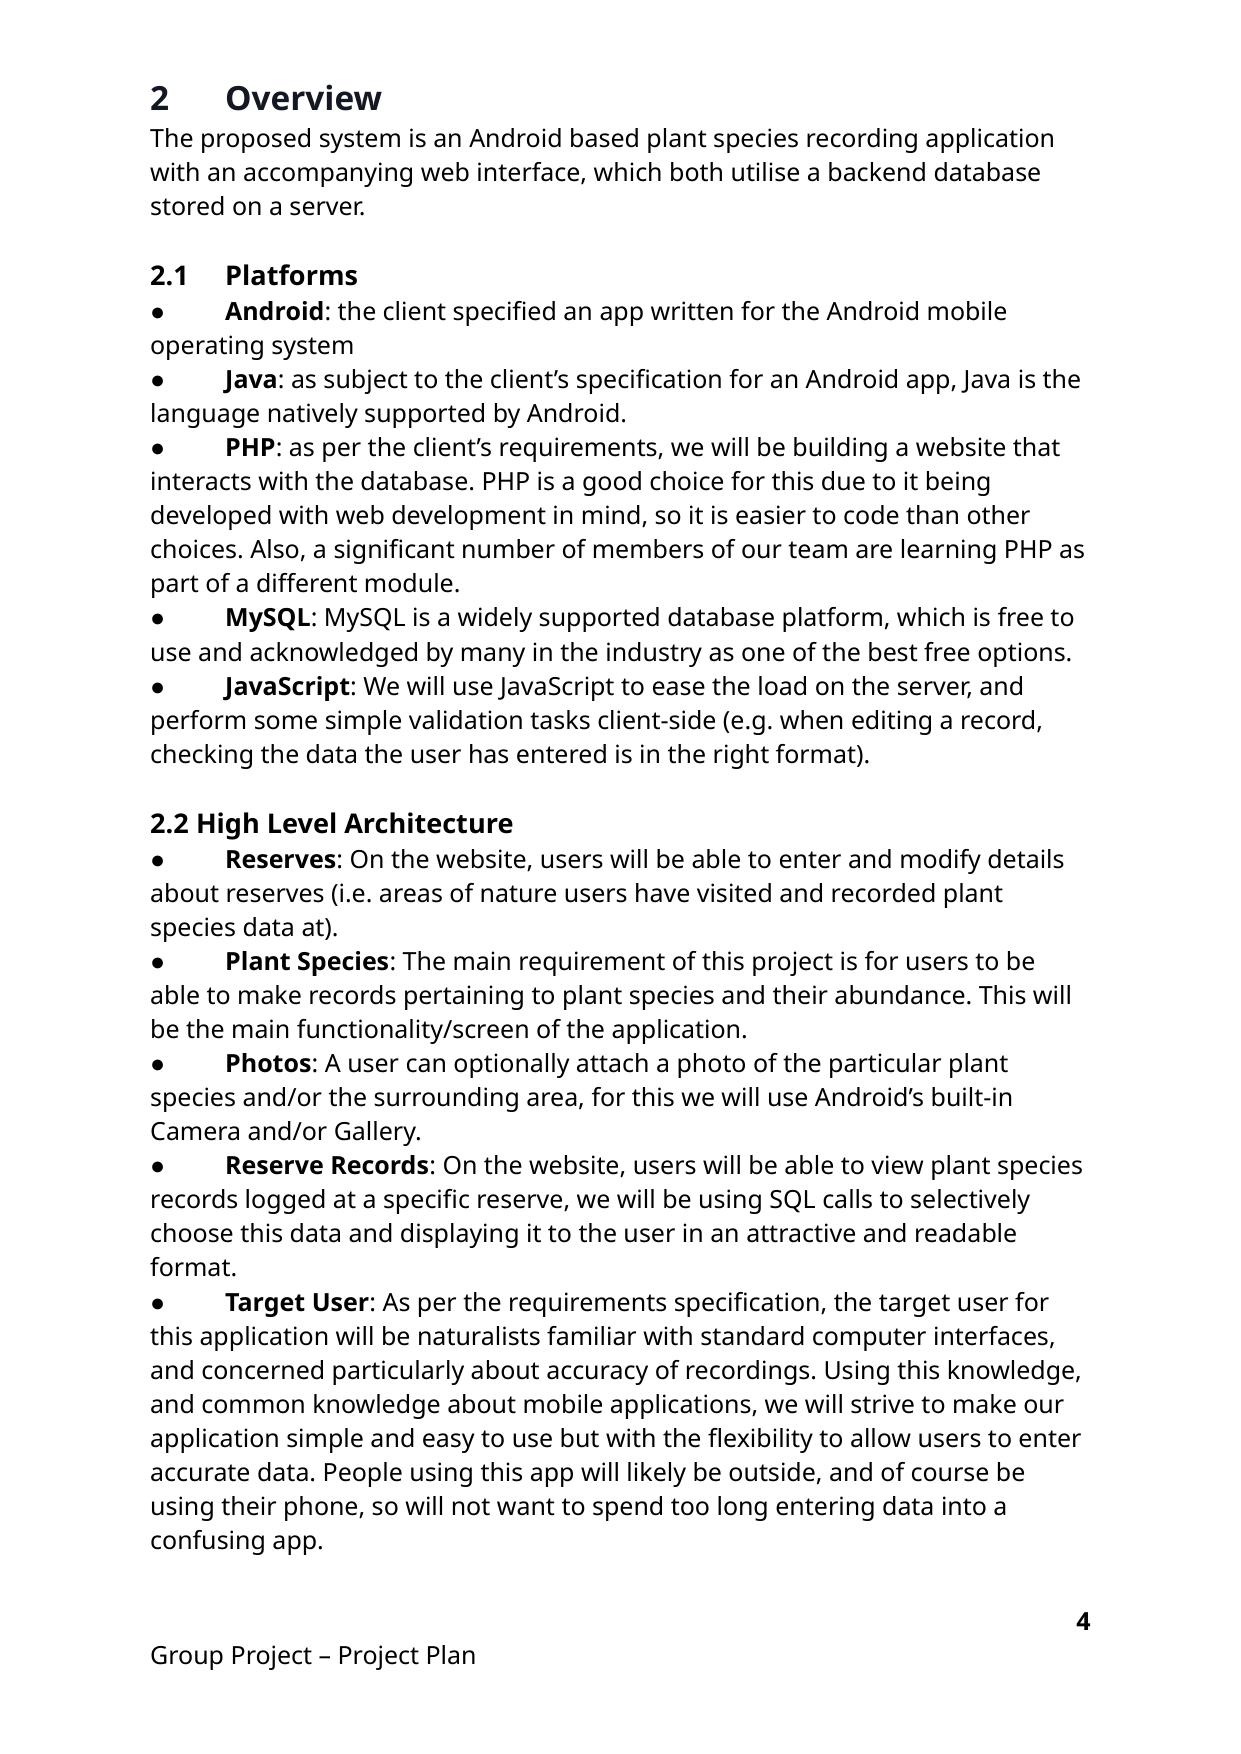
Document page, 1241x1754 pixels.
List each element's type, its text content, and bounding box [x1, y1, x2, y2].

text The proposed system is an Android based plant species recording application with an accompanying web interface, which both utilise a backend database stored on a server. [150, 120, 1090, 223]
list Target User: As per the requirements specification, the target user for this application will be naturalists familiar with standard computer interfaces, and concerned particularly about accuracy of recordings. Using this knowledge, and common knowledge about mobile applications, we will strive to make our application simple and easy to use but with the flexibility to allow users to enter accurate data. People using this app will likely be outside, and of course be using their phone, so will not want to spend too long entering data into a confusing app. [150, 1284, 1090, 1557]
text 2.1 Platforms [150, 257, 1090, 293]
list JavaScript: We will use JavaScript to ease the load on the server, and perform some simple validation tasks client-side (e.g. when editing a record, checking the data the user has entered is in the right format). [150, 668, 1090, 770]
text 2 Overview [150, 75, 1090, 120]
list MySQL: MySQL is a widely supported database platform, which is free to use and acknowledged by many in the industry as one of the best free options. [150, 600, 1090, 668]
list Reserve Records: On the website, users will be able to view plant species records logged at a specific reserve, we will be using SQL calls to selectively choose this data and displaying it to the user in an attractive and readable format. [150, 1148, 1090, 1284]
text 2.2 High Level Architecture [150, 804, 1090, 841]
list Plant Species: The main requirement of this project is for users to be able to make records pertaining to plant species and their abundance. This will be the main functionality/screen of the application. [150, 943, 1090, 1046]
list Java: as subject to the client’s specification for an Android app, Java is the language natively supported by Android. [150, 362, 1090, 430]
list Photos: A user can optionally attach a photo of the particular plant species and/or the surrounding area, for this we will use Android’s built-in Camera and/or Gallery. [150, 1046, 1090, 1148]
list Android: the client specified an app written for the Android mobile operating system [150, 293, 1090, 362]
list Reserves: On the website, users will be able to enter and modify details about reserves (i.e. areas of nature users have visited and recorded plant species data at). [150, 841, 1090, 943]
list PHP: as per the client’s requirements, we will be building a website that interacts with the database. PHP is a good choice for this due to it being developed with web development in mind, so it is easier to code than other choices. Also, a significant number of members of our team are learning PHP as part of a different module. [150, 430, 1090, 600]
